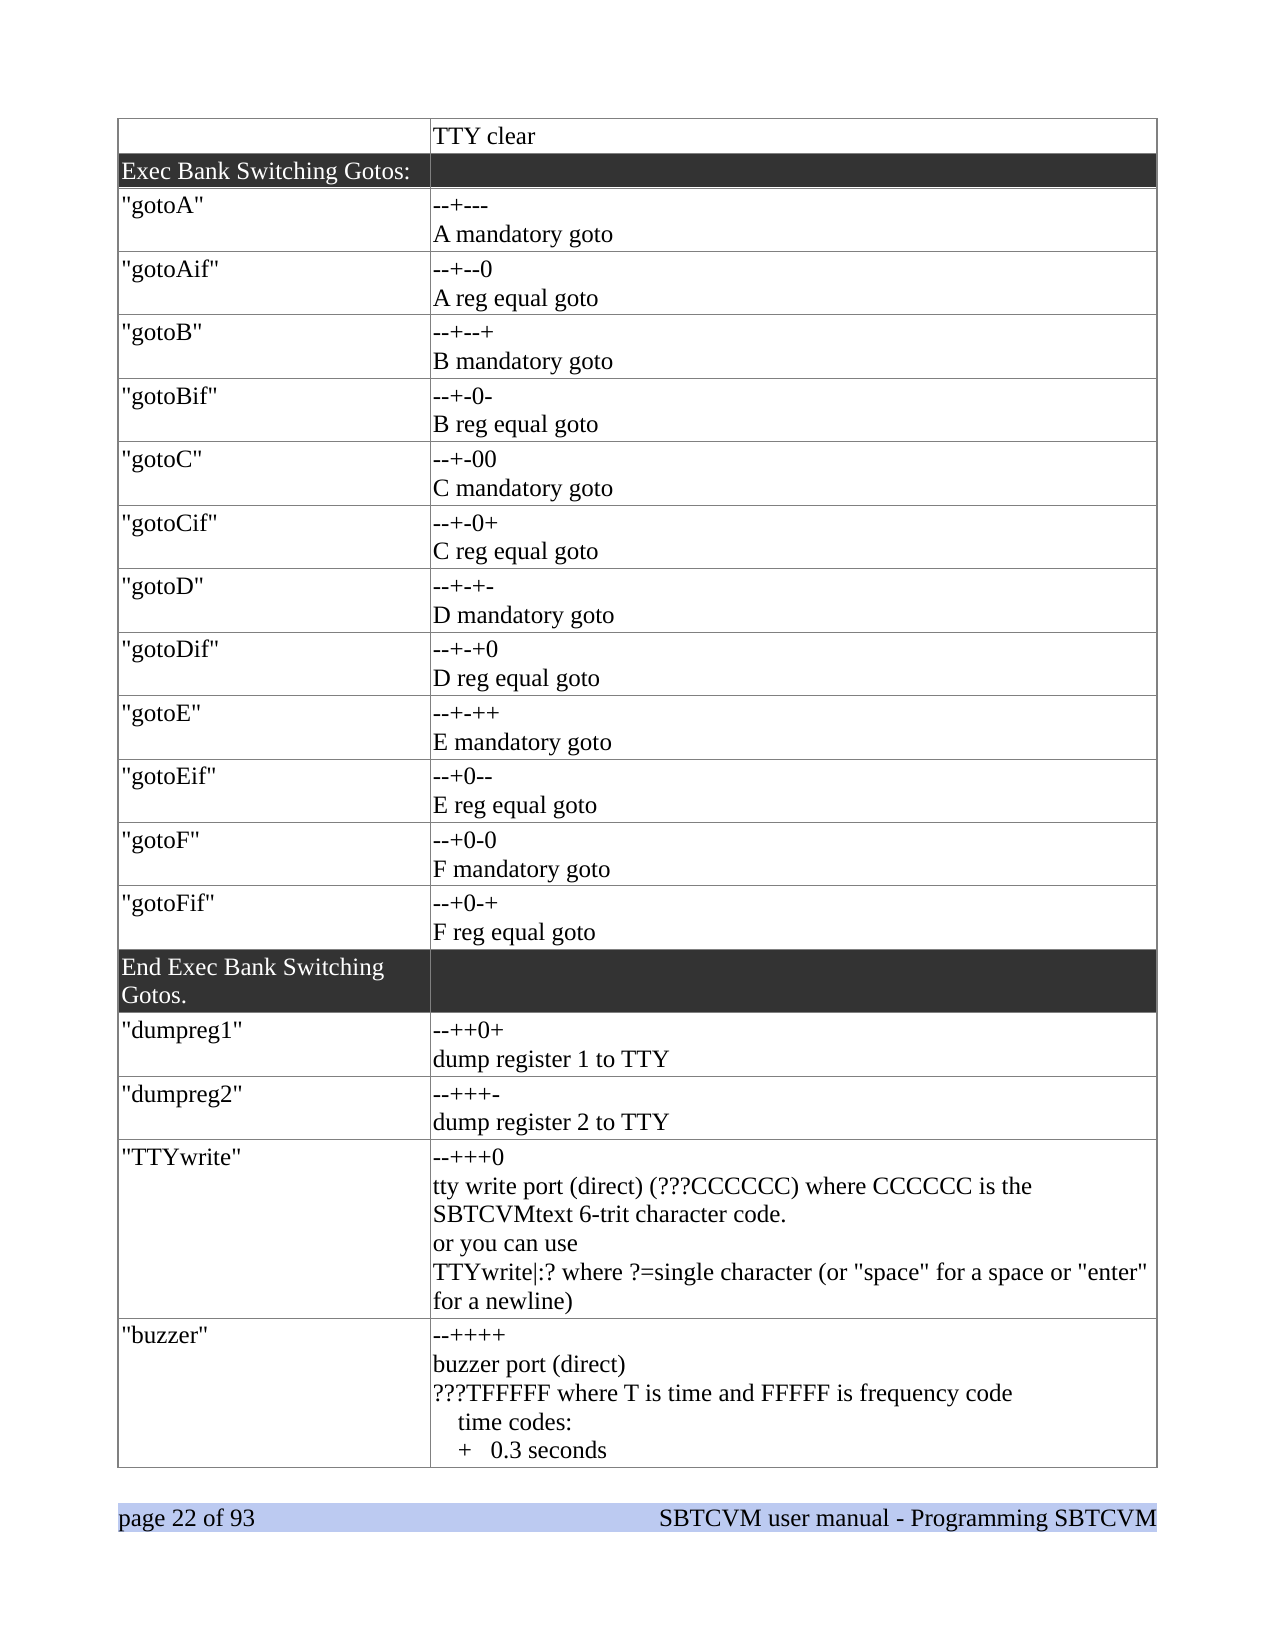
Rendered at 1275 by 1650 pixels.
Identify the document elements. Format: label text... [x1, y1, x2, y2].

table_cell --+++0 tty write port (direct) (???CCCCCC) where CCCCCC is the SBTCVMtext 6-trit character code. or you can use TTYwrite|:? where ?=single character (or "space" for a space or "enter" for a newline) [431, 1140, 1156, 1317]
table_cell "gotoE" [119, 696, 430, 758]
table_cell "dumpreg1" [119, 1013, 430, 1076]
table_cell --+-+- D mandatory goto [431, 569, 1156, 632]
table_cell --+++- dump register 2 to TTY [431, 1077, 1156, 1139]
table_cell --+-0+ C reg equal goto [431, 506, 1156, 568]
table_cell [119, 119, 430, 153]
table_cell "dumpreg2" [119, 1077, 430, 1139]
table_cell TTY clear [431, 119, 1156, 153]
table_cell "gotoDif" [119, 633, 430, 695]
table_cell --+-0- B reg equal goto [431, 379, 1156, 441]
table_cell --+--0 A reg equal goto [431, 252, 1156, 314]
table_cell End Exec Bank Switching Gotos. [119, 950, 430, 1012]
table_cell "buzzer" [119, 1319, 430, 1467]
table_cell [431, 154, 1156, 187]
table_cell --+-++ E mandatory goto [431, 696, 1156, 758]
table_cell "gotoAif" [119, 252, 430, 314]
table_cell "gotoBif" [119, 379, 430, 441]
table_cell --+-00 C mandatory goto [431, 442, 1156, 505]
table_cell --+0-- E reg equal goto [431, 760, 1156, 822]
table_cell --+--+ B mandatory goto [431, 315, 1156, 378]
table_cell "gotoEif" [119, 760, 430, 822]
table_cell "TTYwrite" [119, 1140, 430, 1317]
table_cell "gotoF" [119, 823, 430, 885]
table_cell "gotoFif" [119, 886, 430, 949]
table_cell [431, 950, 1156, 1012]
table_cell "gotoB" [119, 315, 430, 378]
table_cell --+--- A mandatory goto [431, 189, 1156, 251]
table_cell "gotoD" [119, 569, 430, 632]
table_cell "gotoC" [119, 442, 430, 505]
table_cell --+0-+ F reg equal goto [431, 886, 1156, 949]
table_cell --+-+0 D reg equal goto [431, 633, 1156, 695]
table_cell "gotoA" [119, 189, 430, 251]
table_cell --++0+ dump register 1 to TTY [431, 1013, 1156, 1076]
table_cell Exec Bank Switching Gotos: [119, 154, 430, 187]
table_cell --+0-0 F mandatory goto [431, 823, 1156, 885]
table_cell --++++ buzzer port (direct) ???TFFFFF where T is time and FFFFF is frequency code time codes: + 0.3 seconds [431, 1319, 1156, 1467]
table_cell "gotoCif" [119, 506, 430, 568]
